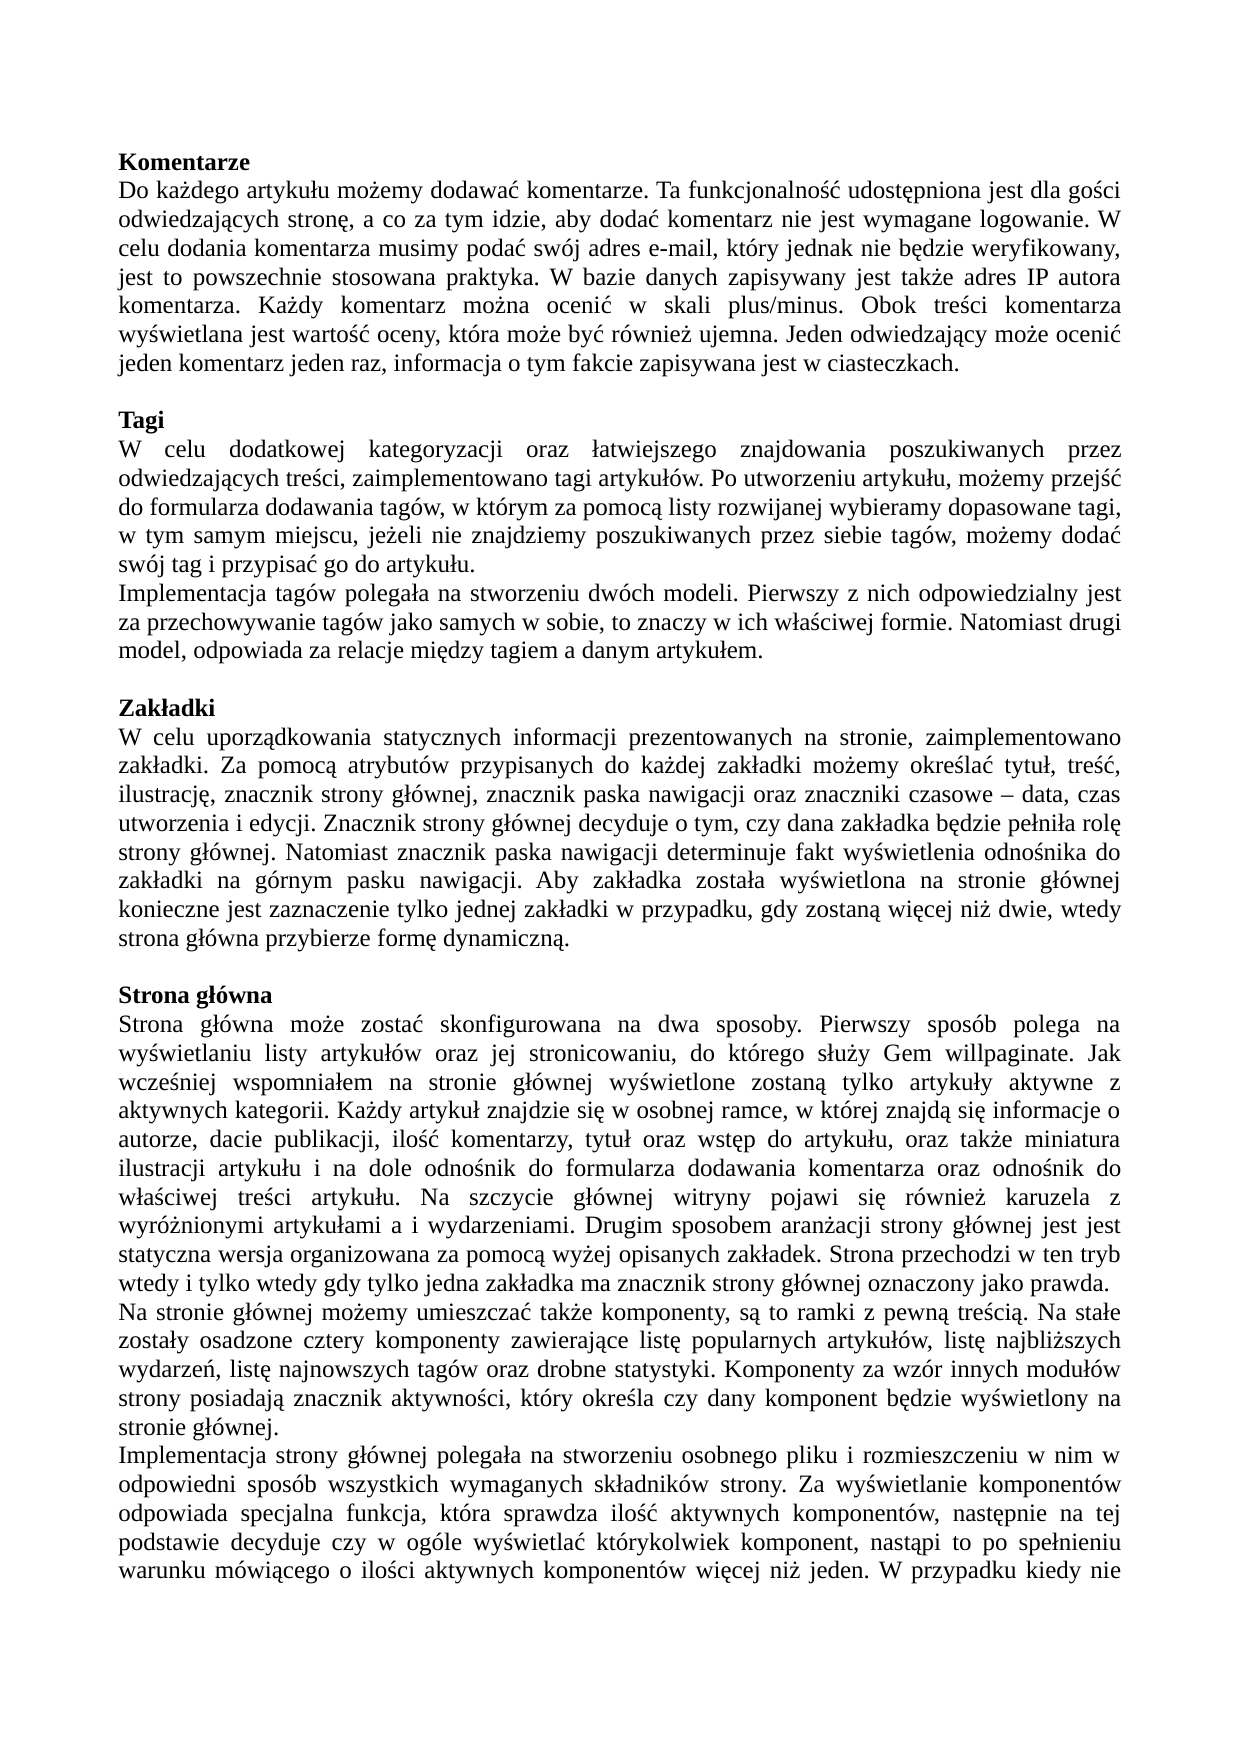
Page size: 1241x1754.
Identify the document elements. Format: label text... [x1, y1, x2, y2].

text Komentarze [118, 147, 1122, 176]
text Na stronie głównej możemy umieszczać także komponenty, są to ramki z pewną treścią. Na stałe zostały osadzone cztery komponenty zawierające listę popularnych artykułów, listę najbliższych wydarzeń, listę najnowszych tagów oraz drobne statystyki. Komponenty za wzór innych modułów strony posiadają znacznik aktywności, który określa czy dany komponent będzie wyświetlony na stronie głównej. [118, 1297, 1122, 1441]
text Strona główna [118, 981, 1122, 1009]
text Do każdego artykułu możemy dodawać komentarze. Ta funkcjonalność udostępniona jest dla gości odwiedzających stronę, a co za tym idzie, aby dodać komentarz nie jest wymagane logowanie. W celu dodania komentarza musimy podać swój adres e-mail, który jednak nie będzie weryfikowany, jest to powszechnie stosowana praktyka. W bazie danych zapisywany jest także adres IP autora komentarza. Każdy komentarz można ocenić w skali plus/minus. Obok treści komentarza wyświetlana jest wartość oceny, która może być również ujemna. Jeden odwiedzający może ocenić jeden komentarz jeden raz, informacja o tym fakcie zapisywana jest w ciasteczkach. [118, 176, 1122, 377]
text Implementacja tagów polegała na stworzeniu dwóch modeli. Pierwszy z nich odpowiedzialny jest za przechowywanie tagów jako samych w sobie, to znaczy w ich właściwej formie. Natomiast drugi model, odpowiada za relacje między tagiem a danym artykułem. [118, 578, 1122, 664]
text Strona główna może zostać skonfigurowana na dwa sposoby. Pierwszy sposób polega na wyświetlaniu listy artykułów oraz jej stronicowaniu, do którego służy Gem willpaginate. Jak wcześniej wspomniałem na stronie głównej wyświetlone zostaną tylko artykuły aktywne z aktywnych kategorii. Każdy artykuł znajdzie się w osobnej ramce, w której znajdą się informacje o autorze, dacie publikacji, ilość komentarzy, tytuł oraz wstęp do artykułu, oraz także miniatura ilustracji artykułu i na dole odnośnik do formularza dodawania komentarza oraz odnośnik do właściwej treści artykułu. Na szczycie głównej witryny pojawi się również karuzela z wyróżnionymi artykułami a i wydarzeniami. Drugim sposobem aranżacji strony głównej jest jest statyczna wersja organizowana za pomocą wyżej opisanych zakładek. Strona przechodzi w ten tryb wtedy i tylko wtedy gdy tylko jedna zakładka ma znacznik strony głównej oznaczony jako prawda. [118, 1009, 1122, 1297]
text W celu dodatkowej kategoryzacji oraz łatwiejszego znajdowania poszukiwanych przez odwiedzających treści, zaimplementowano tagi artykułów. Po utworzeniu artykułu, możemy przejść do formularza dodawania tagów, w którym za pomocą listy rozwijanej wybieramy dopasowane tagi, w tym samym miejscu, jeżeli nie znajdziemy poszukiwanych przez siebie tagów, możemy dodać swój tag i przypisać go do artykułu. [118, 434, 1122, 578]
text Implementacja strony głównej polegała na stworzeniu osobnego pliku i rozmieszczeniu w nim w odpowiedni sposób wszystkich wymaganych składników strony. Za wyświetlanie komponentów odpowiada specjalna funkcja, która sprawdza ilość aktywnych komponentów, następnie na tej podstawie decyduje czy w ogóle wyświetlać którykolwiek komponent, nastąpi to po spełnieniu warunku mówiącego o ilości aktywnych komponentów więcej niż jeden. W przypadku kiedy nie [118, 1441, 1122, 1584]
text Tagi [118, 406, 1122, 434]
text W celu uporządkowania statycznych informacji prezentowanych na stronie, zaimplementowano zakładki. Za pomocą atrybutów przypisanych do każdej zakładki możemy określać tytuł, treść, ilustrację, znacznik strony głównej, znacznik paska nawigacji oraz znaczniki czasowe – data, czas utworzenia i edycji. Znacznik strony głównej decyduje o tym, czy dana zakładka będzie pełniła rolę strony głównej. Natomiast znacznik paska nawigacji determinuje fakt wyświetlenia odnośnika do zakładki na górnym pasku nawigacji. Aby zakładka została wyświetlona na stronie głównej konieczne jest zaznaczenie tylko jednej zakładki w przypadku, gdy zostaną więcej niż dwie, wtedy strona główna przybierze formę dynamiczną. [118, 722, 1122, 952]
text Zakładki [118, 693, 1122, 722]
